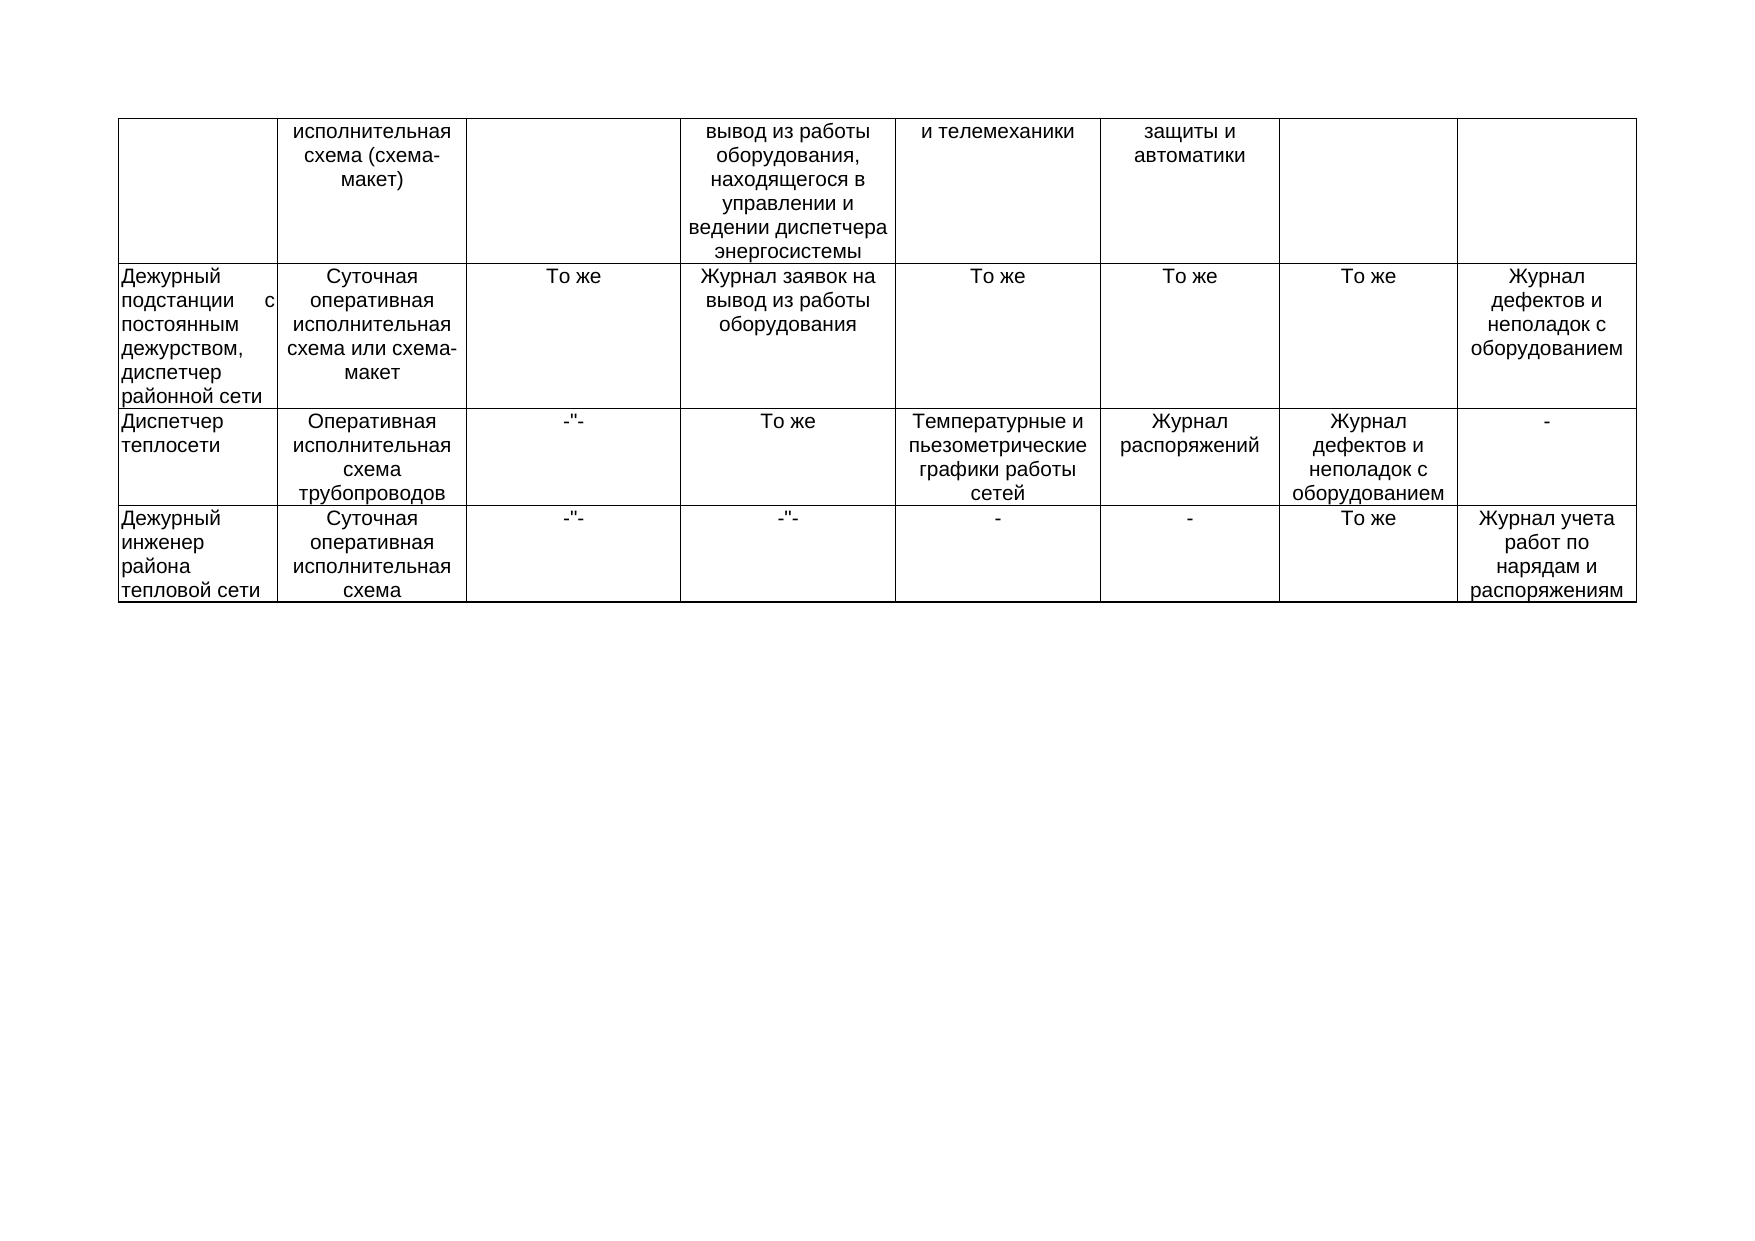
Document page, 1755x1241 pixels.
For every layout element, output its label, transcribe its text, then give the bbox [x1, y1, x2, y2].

table_cell Суточная оперативная исполнительная схема [278, 506, 466, 601]
table_cell -"- [467, 409, 680, 504]
table_cell Журнал дефектов и неполадок с оборудованием [1458, 264, 1636, 408]
table_cell Журнал распоряжений [1101, 409, 1279, 504]
table_cell Дежурный инженер района тепловой сети [119, 506, 277, 601]
table_cell исполнительная схема (схема-макет) [278, 119, 466, 263]
table_cell Журнал заявок на вывод из работы оборудования [681, 264, 895, 408]
table_cell и телемеханики [896, 119, 1100, 263]
table_cell Журнал учета работ по нарядам и распоряжениям [1458, 506, 1636, 601]
table_cell То же [467, 264, 680, 408]
table_cell Диспетчер теплосети [119, 409, 277, 504]
table_cell вывод из работы оборудования, находящегося в управлении и ведении диспетчера энергосистемы [681, 119, 895, 263]
table_cell - [1458, 409, 1636, 504]
table_cell Журнал дефектов и неполадок с оборудованием [1280, 409, 1457, 504]
table_cell -"- [467, 506, 680, 601]
table_cell Оперативная исполнительная схема трубопроводов [278, 409, 466, 504]
table_cell - [1101, 506, 1279, 601]
table_cell То же [1280, 264, 1457, 408]
table_cell То же [681, 409, 895, 504]
table_cell Дежурный подстанции с постоянным дежурством, диспетчер районной сети [119, 264, 277, 408]
table_cell То же [1280, 506, 1457, 601]
table_cell То же [896, 264, 1100, 408]
table_cell То же [1101, 264, 1279, 408]
table_cell [119, 119, 277, 263]
table_cell Суточная оперативная исполнительная схема или схема-макет [278, 264, 466, 408]
table_cell Температурные и пьезометрические графики работы сетей [896, 409, 1100, 504]
table_cell [1280, 119, 1457, 263]
table_cell - [896, 506, 1100, 601]
table_cell - [1458, 119, 1636, 263]
table_cell [467, 119, 680, 263]
table_cell защиты и автоматики [1101, 119, 1279, 263]
table_cell -"- [681, 506, 895, 601]
